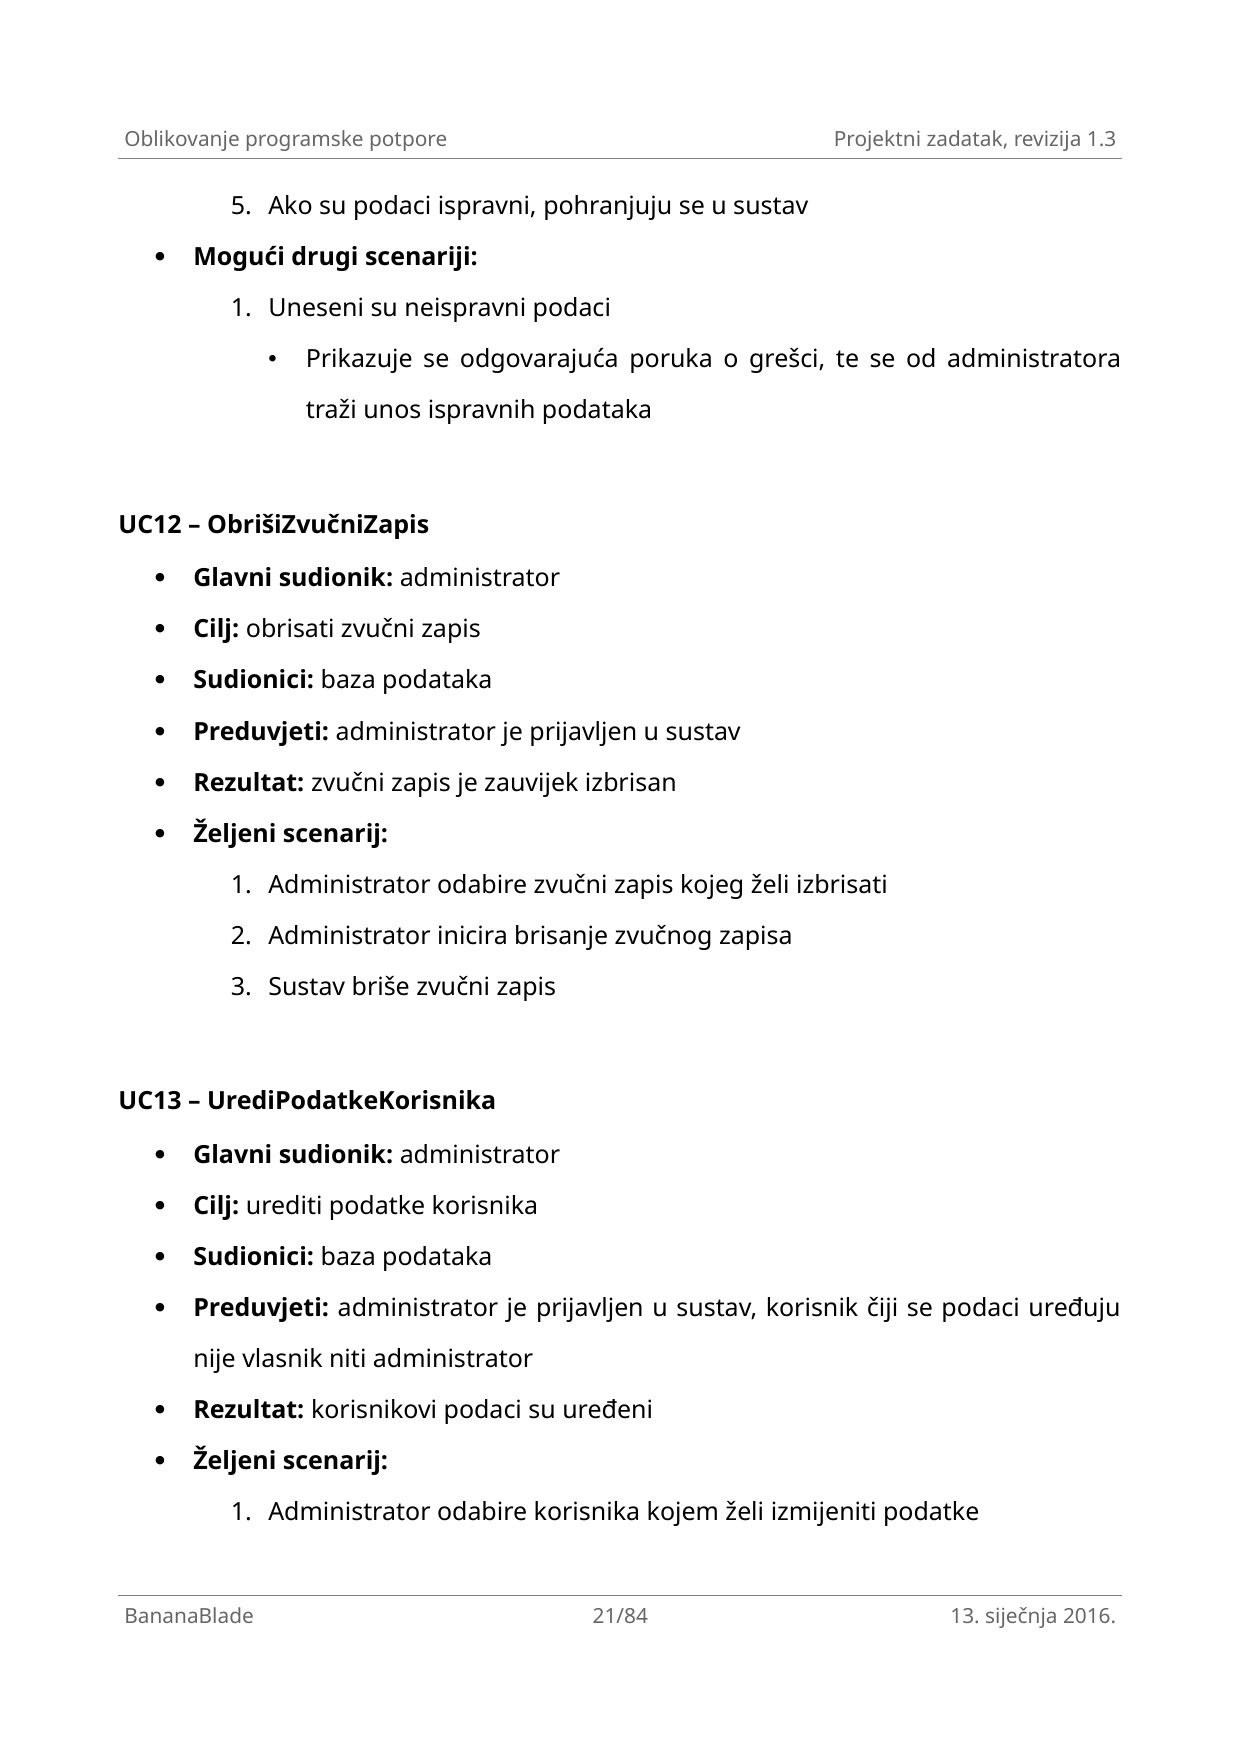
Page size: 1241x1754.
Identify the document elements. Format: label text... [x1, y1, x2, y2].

list Željeni scenarij: [156, 815, 1122, 849]
list Željeni scenarij: [156, 1443, 1122, 1477]
list Sudionici: baza podataka [156, 1238, 1122, 1272]
list Prikazuje se odgovarajuća poruka o grešci, te se od administratora traži unos ispravnih podataka [268, 341, 1122, 426]
list Ako su podaci ispravni, pohranjuju se u sustav [231, 188, 1122, 222]
list Glavni sudionik: administrator [156, 560, 1122, 594]
list Sustav briše zvučni zapis [231, 968, 1122, 1002]
subtitle UC12 – ObrišiZvučniZapis [118, 507, 1122, 541]
list Cilj: urediti podatke korisnika [156, 1187, 1122, 1221]
list Uneseni su neispravni podaci [231, 290, 1122, 324]
list Rezultat: zvučni zapis je zauvijek izbrisan [156, 764, 1122, 798]
list Sudionici: baza podataka [156, 662, 1122, 696]
list Mogući drugi scenariji: [156, 239, 1122, 273]
list Administrator inicira brisanje zvučnog zapisa [231, 917, 1122, 951]
list Rezultat: korisnikovi podaci su uređeni [156, 1392, 1122, 1426]
list Glavni sudionik: administrator [156, 1136, 1122, 1170]
list Administrator odabire korisnika kojem želi izmijeniti podatke [231, 1494, 1122, 1528]
subtitle UC13 – UrediPodatkeKorisnika [118, 1083, 1122, 1117]
list Preduvjeti: administrator je prijavljen u sustav [156, 713, 1122, 747]
list Administrator odabire zvučni zapis kojeg želi izbrisati [231, 866, 1122, 900]
list Preduvjeti: administrator je prijavljen u sustav, korisnik čiji se podaci uređuju nije vlasnik niti administrator [156, 1289, 1122, 1374]
list Cilj: obrisati zvučni zapis [156, 611, 1122, 645]
